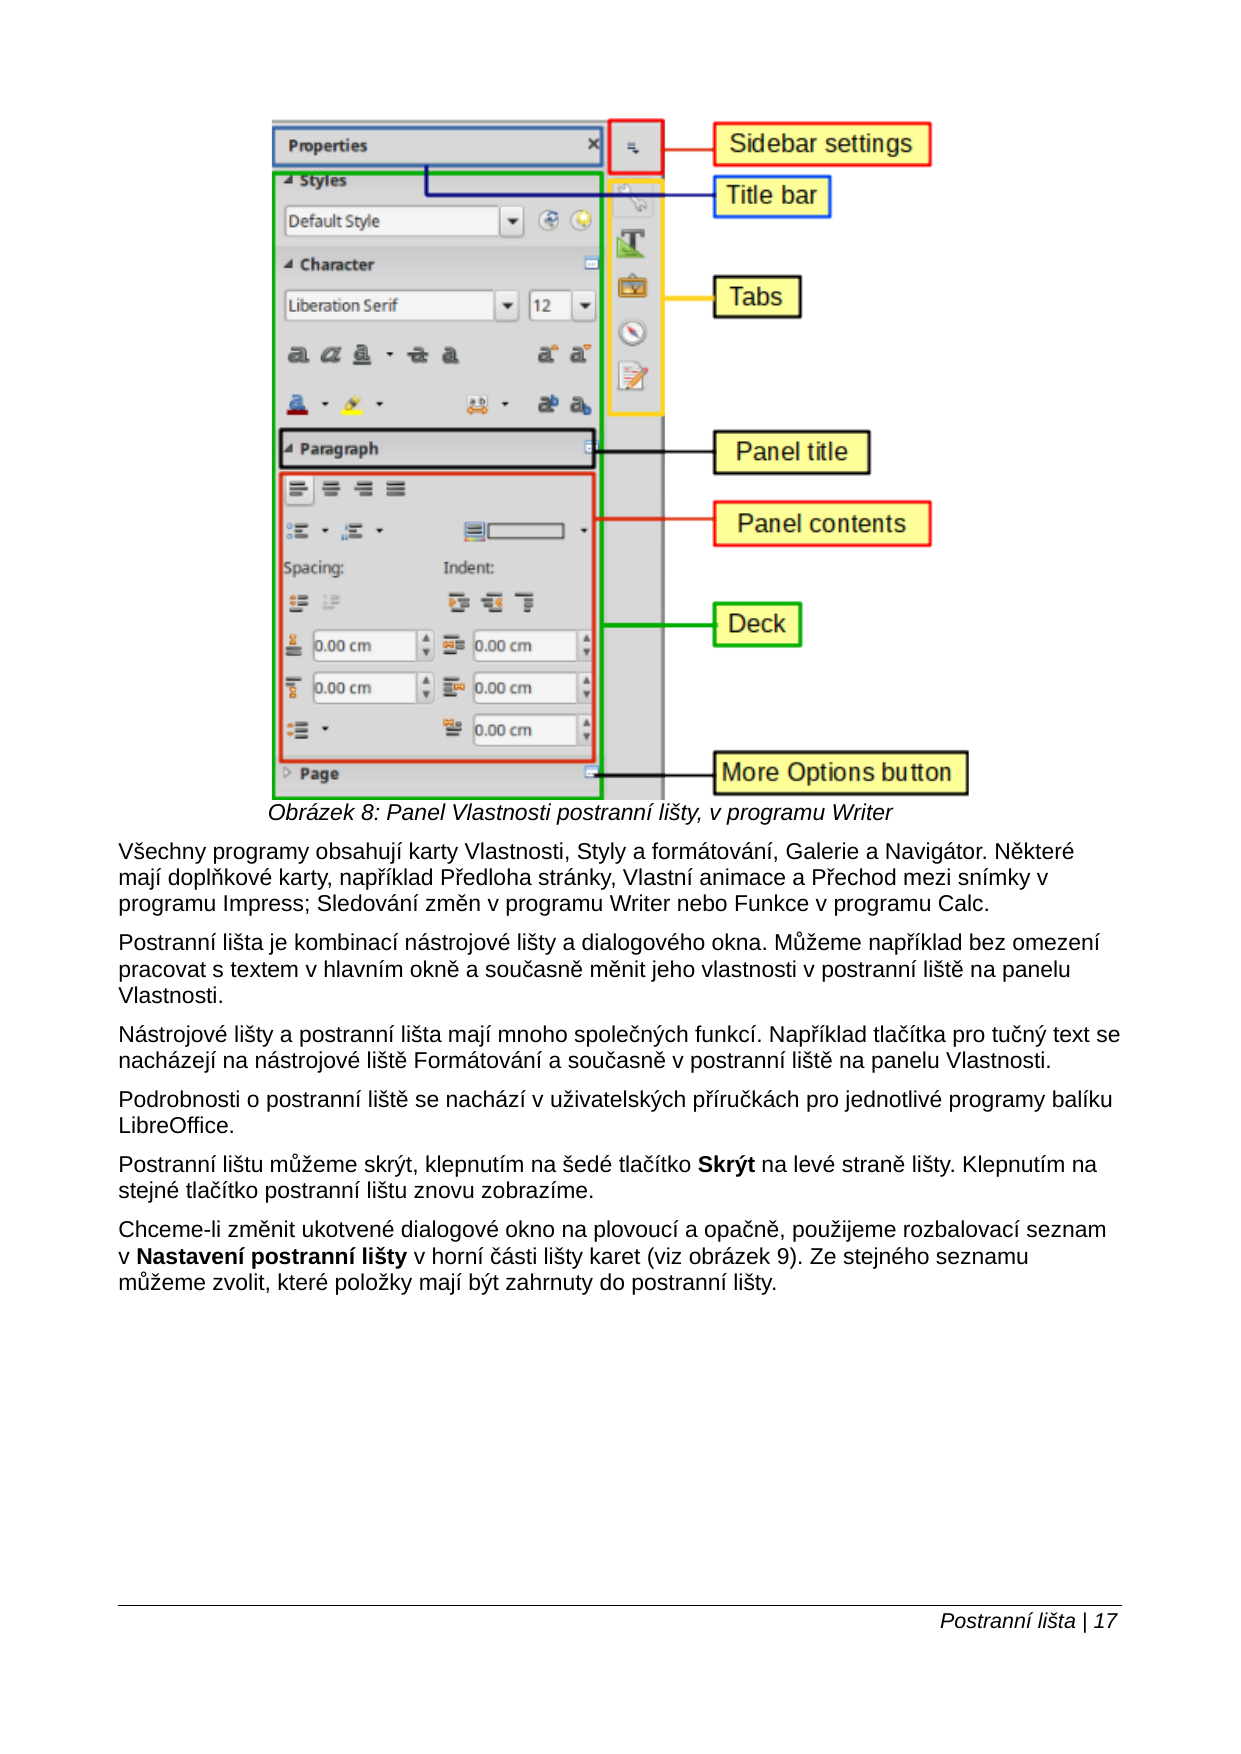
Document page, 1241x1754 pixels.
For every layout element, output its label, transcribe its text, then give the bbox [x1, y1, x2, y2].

text Postranní lišta je kombinací nástrojové lišty a dialogového okna. Můžeme například bez omezení pracovat s textem v hlavním okně a současně měnit jeho vlastnosti v postranní liště na panelu Vlastnosti. [118, 929, 1122, 1008]
text Nástrojové lišty a postranní lišta mají mnoho společných funkcí. Například tlačítka pro tučný text se nacházejí na nástrojové liště Formátování a současně v postranní liště na panelu Vlastnosti. [118, 1021, 1122, 1073]
text Chceme-li změnit ukotvené dialogové okno na plovoucí a opačně, použijeme rozbalovací seznam v Nastavení postranní lišty v horní části lišty karet (viz obrázek 9). Ze stejného seznamu můžeme zvolit, které položky mají být zahrnuty do postranní lišty. [118, 1216, 1122, 1295]
text Podrobnosti o postranní liště se nachází v uživatelských příručkách pro jednotlivé programy balíku LibreOffice. [118, 1086, 1122, 1139]
text Postranní lištu můžeme skrýt, klepnutím na šedé tlačítko Skrýt na levé straně lišty. Klepnutím na stejné tlačítko postranní lištu znovu zobrazíme. [118, 1151, 1122, 1204]
text Obrázek 8: Panel Vlastnosti postranní lišty, v programu Writer [268, 800, 973, 826]
text Všechny programy obsahují karty Vlastnosti, Styly a formátování, Galerie a Navigátor. Některé mají doplňkové karty, například Předloha stránky, Vlastní animace a Přechod mezi snímky v programu Impress; Sledování změn v programu Writer nebo Funkce v programu Calc. [118, 838, 1122, 917]
picture [271, 118, 969, 800]
